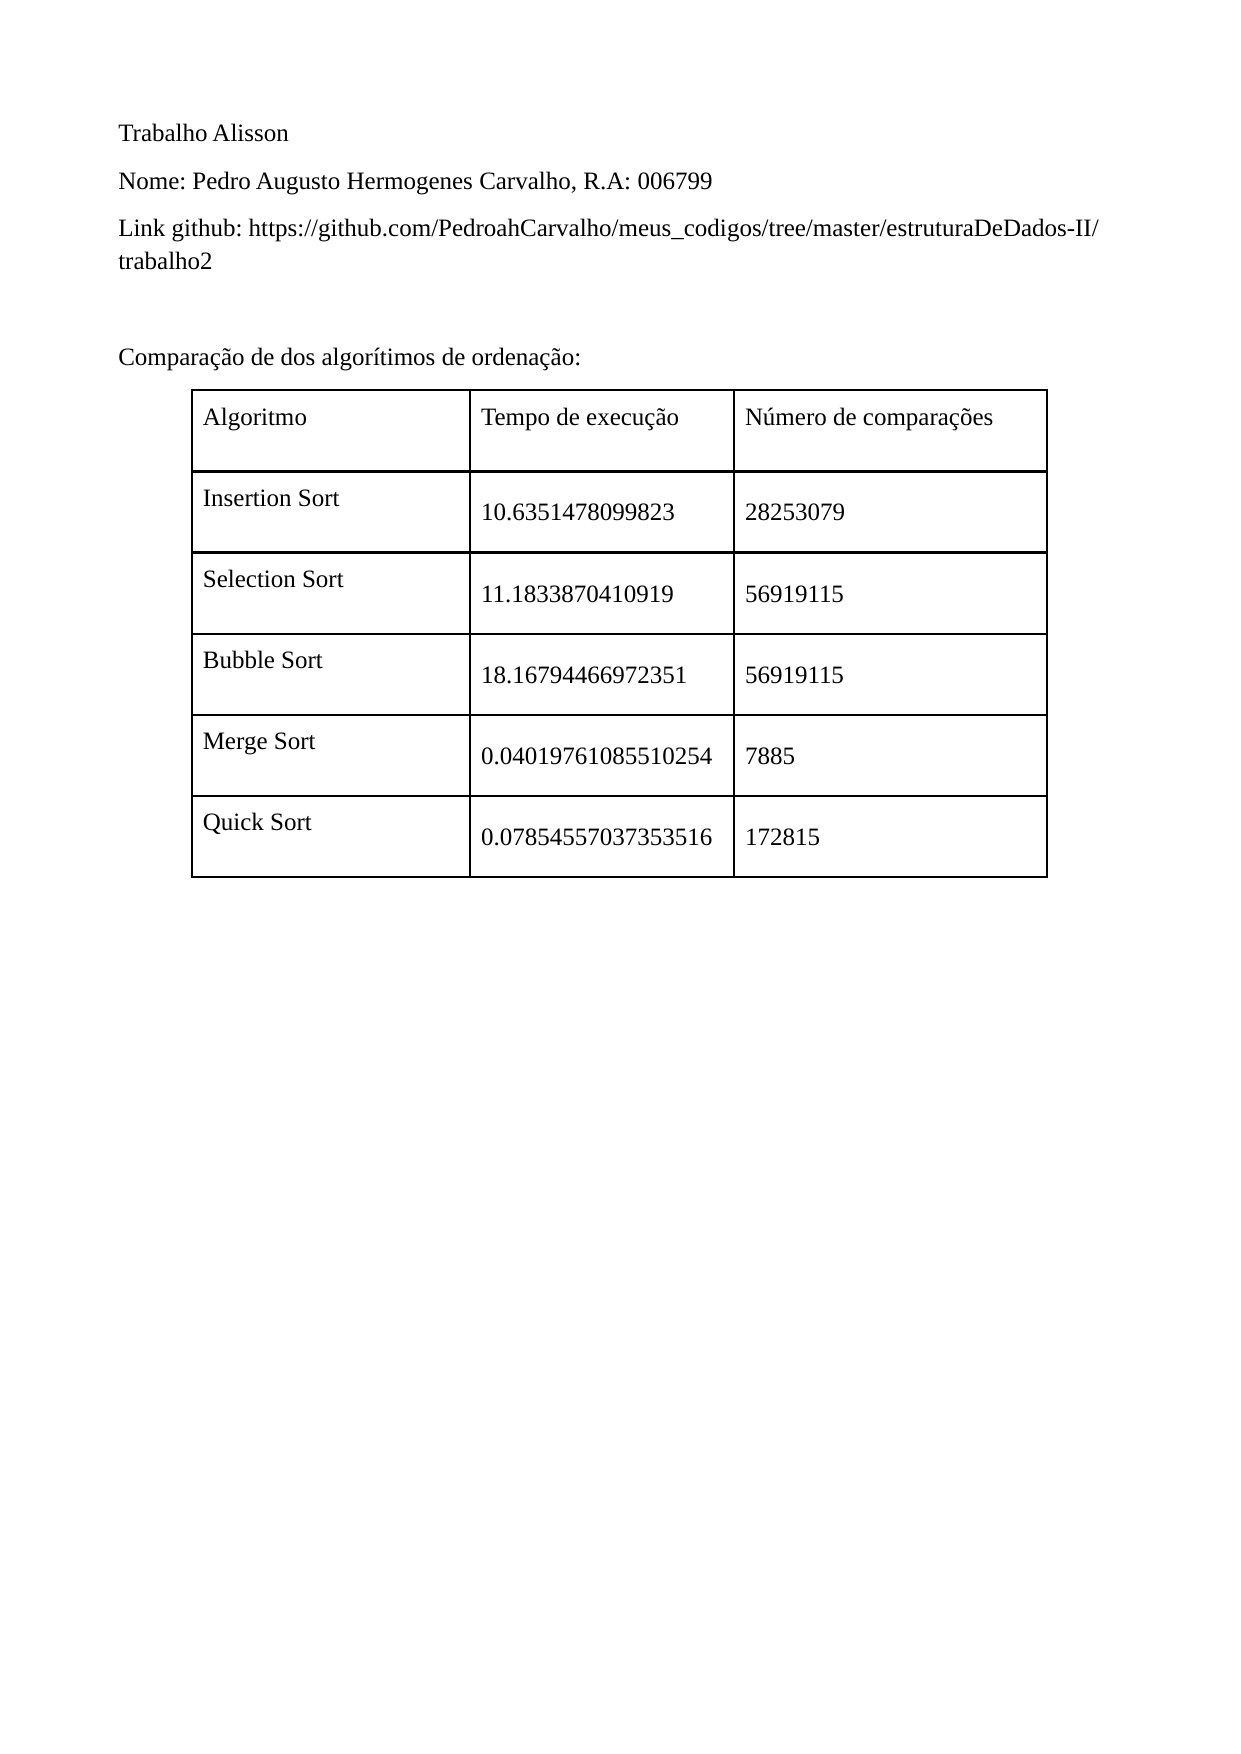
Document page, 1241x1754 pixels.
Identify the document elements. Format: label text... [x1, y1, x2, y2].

text Link github: https://github.com/PedroahCarvalho/meus_codigos/tree/master/estruturaDeDados-II/trabalho2 [118, 213, 1122, 275]
table_cell 10.6351478099823 [471, 473, 733, 551]
table_cell Merge Sort [193, 716, 469, 795]
table_header Número de comparações [735, 391, 1046, 470]
text Nome: Pedro Augusto Hermogenes Carvalho, R.A: 006799 [118, 166, 1122, 194]
table_header Tempo de execução [471, 391, 733, 470]
table_cell 28253079 [735, 473, 1046, 551]
table_cell 56919115 [735, 554, 1046, 633]
table_cell 56919115 [735, 635, 1046, 714]
table_cell 18.16794466972351 [471, 635, 733, 714]
table_cell 0.07854557037353516 [471, 797, 733, 876]
table_cell Insertion Sort [193, 473, 469, 551]
table_cell 11.1833870410919 [471, 554, 733, 633]
table_cell 7885 [735, 716, 1046, 795]
text Comparação de dos algorítimos de ordenação: [118, 342, 1122, 370]
table_cell Quick Sort [193, 797, 469, 876]
text Trabalho Alisson [118, 118, 1122, 147]
table_cell 172815 [735, 797, 1046, 876]
table_cell Bubble Sort [193, 635, 469, 714]
table_cell 0.04019761085510254 [471, 716, 733, 795]
table_cell Selection Sort [193, 554, 469, 633]
table_header Algoritmo [193, 391, 469, 470]
